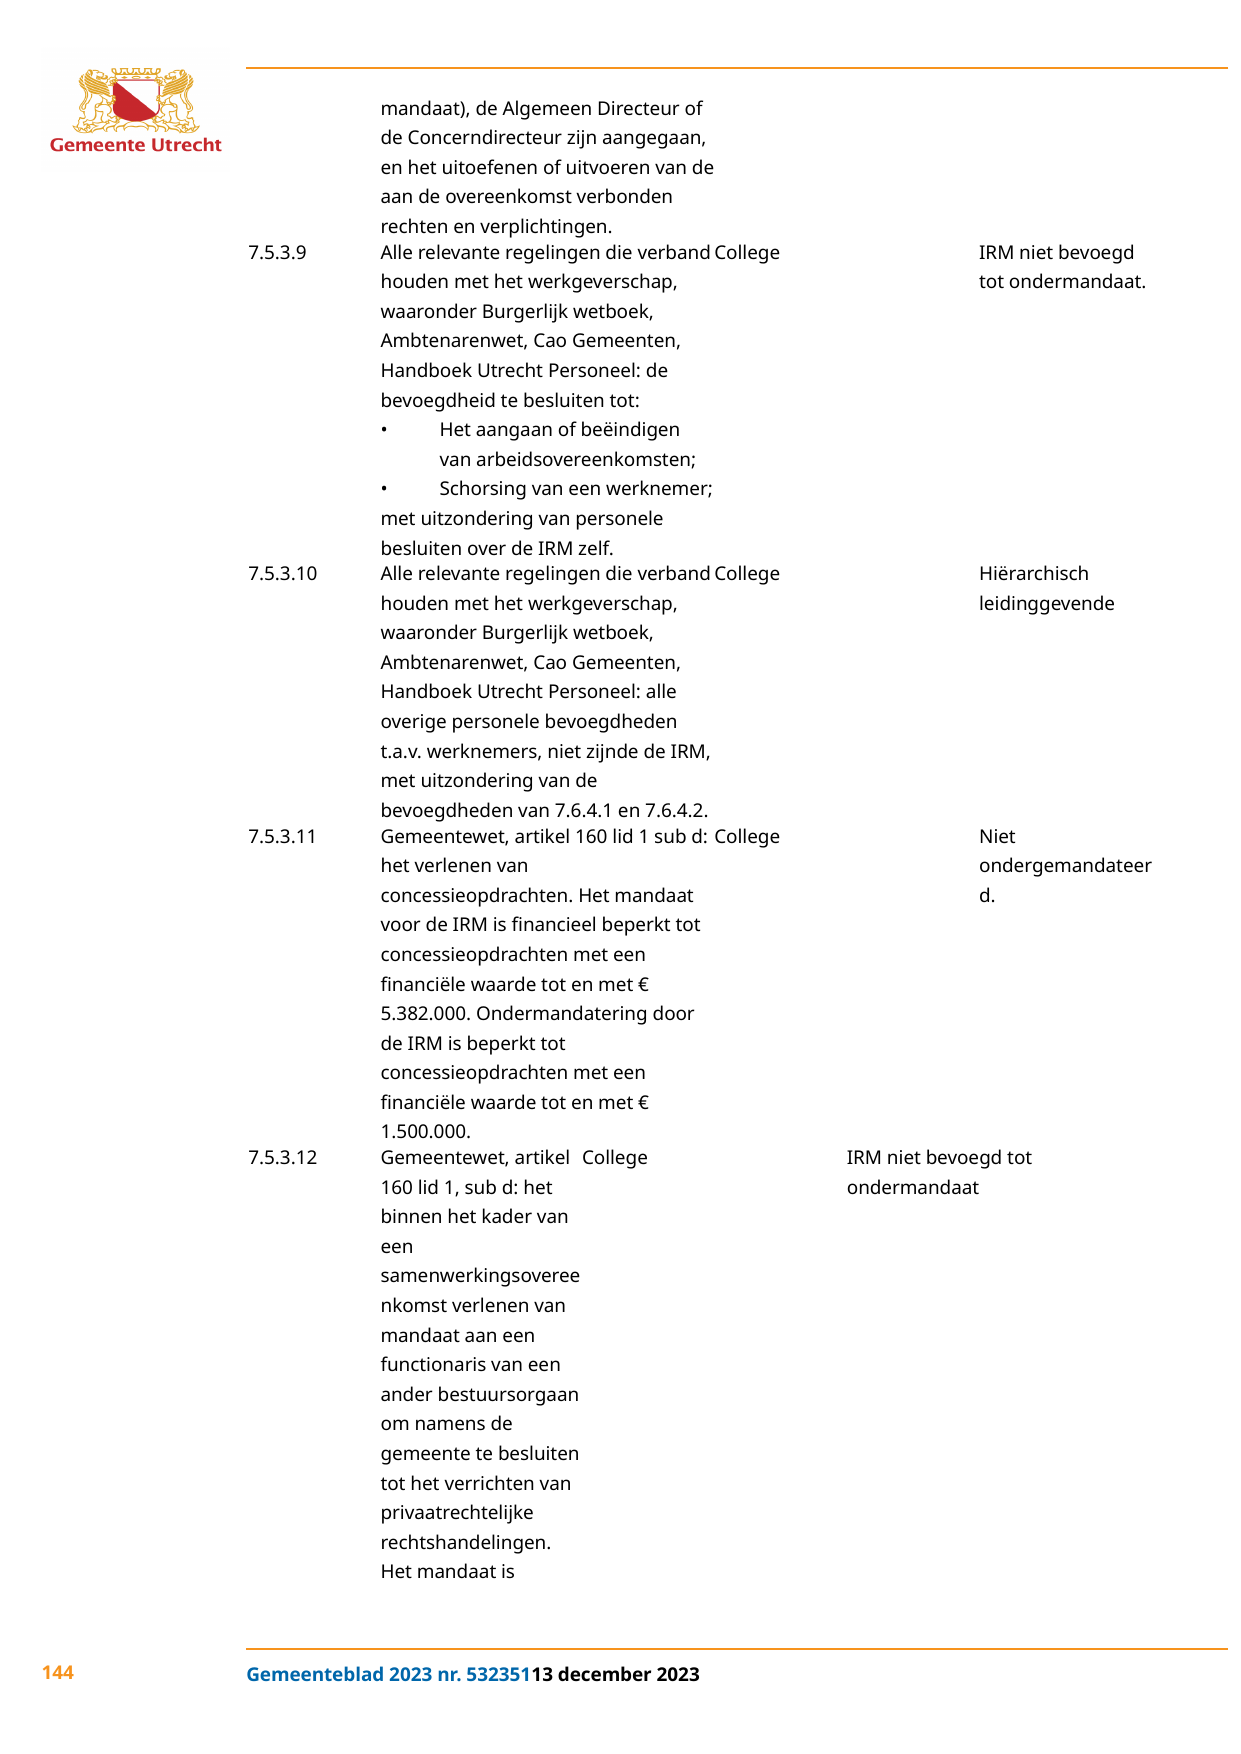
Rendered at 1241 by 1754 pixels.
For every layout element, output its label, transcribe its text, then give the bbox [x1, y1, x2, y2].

table_cell Gemeentewet, artikel 160 lid 1 sub d: het verlenen van concessieopdrachten. Het mandaat voor de IRM is financieel beperkt tot concessieopdrachten met een financiële waarde tot en met € 5.382.000. Ondermandatering door de IRM is beperkt tot concessieopdrachten met een financiële waarde tot en met € 1.500.000. [380, 823, 714, 1144]
table_cell Alle relevante regelingen die verband houden met het werkgeverschap, waaronder Burgerlijk wetboek, Ambtenarenwet, Cao Gemeenten, Handboek Utrecht Personeel: de bevoegdheid te besluiten tot: Het aangaan of beëindigen van arbeidsovereenkomsten; Schorsing van een werknemer; met uitzondering van personele besluiten over de IRM zelf. [380, 239, 714, 560]
table_cell [979, 95, 1152, 239]
picture [41, 47, 231, 172]
table_cell 7.5.3.11 [248, 823, 380, 1144]
table_cell College [714, 239, 979, 560]
table_cell [714, 95, 979, 239]
table_cell College [582, 1144, 847, 1584]
table_cell IRM niet bevoegd tot ondermandaat. [979, 239, 1152, 560]
table_cell 7.5.3.12 [248, 1144, 380, 1584]
table_cell 7.5.3.10 [248, 560, 380, 823]
table_cell Alle relevante regelingen die verband houden met het werkgeverschap, waaronder Burgerlijk wetboek, Ambtenarenwet, Cao Gemeenten, Handboek Utrecht Personeel: alle overige personele bevoegdheden t.a.v. werknemers, niet zijnde de IRM, met uitzondering van de bevoegdheden van 7.6.4.1 en 7.6.4.2. [380, 560, 714, 823]
table_cell College [714, 560, 979, 823]
table_cell Gemeentewet, artikel 160 lid 1, sub d: het binnen het kader van een samenwerkingsovereenkomst verlenen van mandaat aan een functionaris van een ander bestuursorgaan om namens de gemeente te besluiten tot het verrichten van privaatrechtelijke rechtshandelingen. Het mandaat is [380, 1144, 582, 1584]
table_cell mandaat), de Algemeen Directeur of de Concerndirecteur zijn aangegaan, en het uitoefenen of uitvoeren van de aan de overeenkomst verbonden rechten en verplichtingen. [380, 95, 714, 239]
table_cell Niet ondergemandateerd. [979, 823, 1152, 1144]
table_cell Hiërarchisch leidinggevende [979, 560, 1152, 823]
table_cell 7.5.3.9 [248, 239, 380, 560]
table_cell [248, 95, 380, 239]
table_cell College [714, 823, 979, 1144]
table_cell IRM niet bevoegd tot ondermandaat [847, 1144, 1152, 1584]
